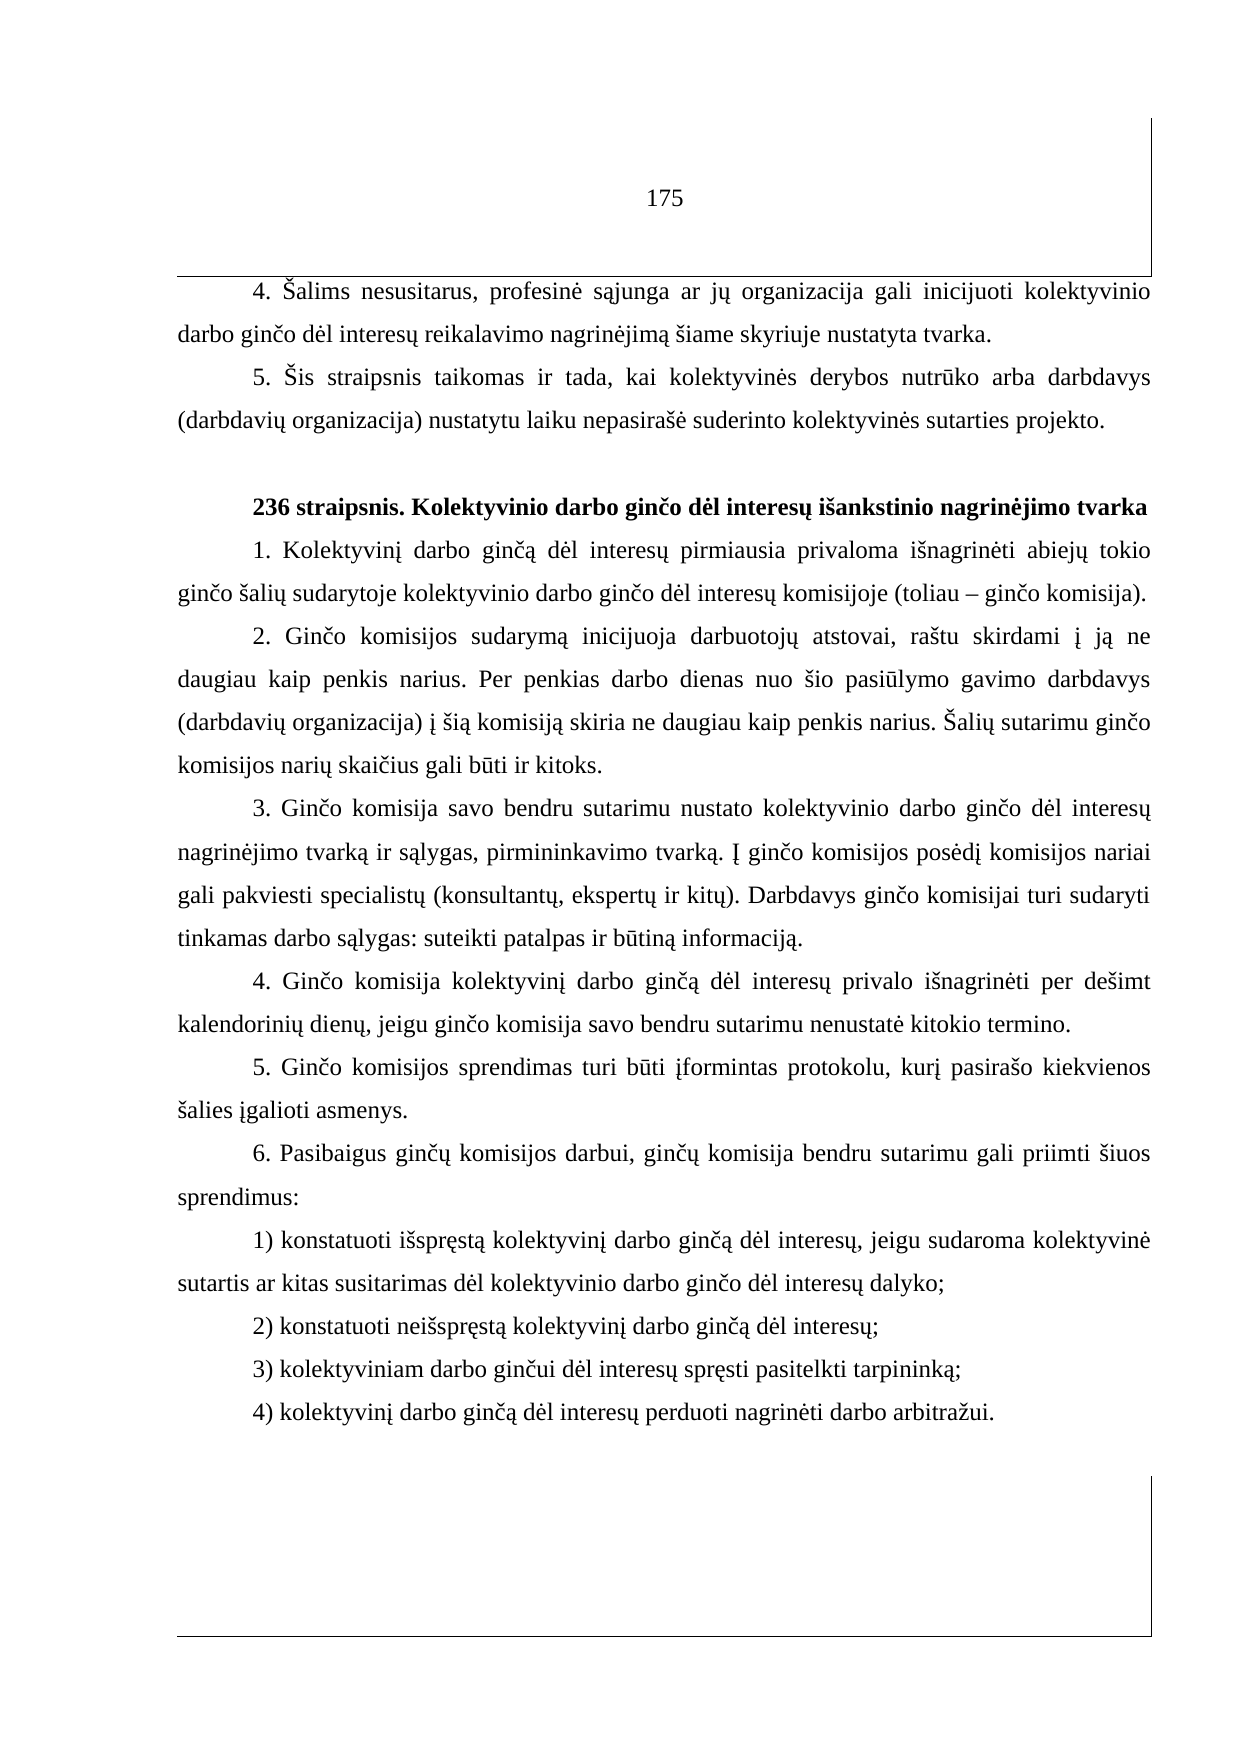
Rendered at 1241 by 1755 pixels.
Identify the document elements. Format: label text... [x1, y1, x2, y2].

text 3. Ginčo komisija savo bendru sutarimu nustato kolektyvinio darbo ginčo dėl interesų nagrinėjimo tvarką ir sąlygas, pirmininkavimo tvarką. Į ginčo komisijos posėdį komisijos nariai gali pakviesti specialistų (konsultantų, ekspertų ir kitų). Darbdavys ginčo komisijai turi sudaryti tinkamas darbo sąlygas: suteikti patalpas ir būtiną informaciją. [177, 793, 1152, 952]
text 4. Šalims nesusitarus, profesinė sąjunga ar jų organizacija gali inicijuoti kolektyvinio darbo ginčo dėl interesų reikalavimo nagrinėjimą šiame skyriuje nustatyta tvarka. [177, 276, 1152, 348]
text 1) konstatuoti išspręstą kolektyvinį darbo ginčą dėl interesų, jeigu sudaroma kolektyvinė sutartis ar kitas susitarimas dėl kolektyvinio darbo ginčo dėl interesų dalyko; [177, 1225, 1152, 1297]
text 5. Ginčo komisijos sprendimas turi būti įformintas protokolu, kurį pasirašo kiekvienos šalies įgalioti asmenys. [177, 1052, 1152, 1124]
text 4. Ginčo komisija kolektyvinį darbo ginčą dėl interesų privalo išnagrinėti per dešimt kalendorinių dienų, jeigu ginčo komisija savo bendru sutarimu nenustatė kitokio termino. [177, 966, 1152, 1038]
text 2) konstatuoti neišspręstą kolektyvinį darbo ginčą dėl interesų; [177, 1311, 1152, 1340]
text 3) kolektyviniam darbo ginčui dėl interesų spręsti pasitelkti tarpininką; [177, 1354, 1152, 1383]
text 6. Pasibaigus ginčų komisijos darbui, ginčų komisija bendru sutarimu gali priimti šiuos sprendimus: [177, 1138, 1152, 1210]
text 236 straipsnis. Kolektyvinio darbo ginčo dėl interesų išankstinio nagrinėjimo tvarka [177, 492, 1152, 520]
text 5. Šis straipsnis taikomas ir tada, kai kolektyvinės derybos nutrūko arba darbdavys (darbdavių organizacija) nustatytu laiku nepasirašė suderinto kolektyvinės sutarties projekto. [177, 362, 1152, 434]
text 1. Kolektyvinį darbo ginčą dėl interesų pirmiausia privaloma išnagrinėti abiejų tokio ginčo šalių sudarytoje kolektyvinio darbo ginčo dėl interesų komisijoje (toliau – ginčo komisija). [177, 535, 1152, 607]
text 4) kolektyvinį darbo ginčą dėl interesų perduoti nagrinėti darbo arbitražui. [177, 1397, 1152, 1426]
text 2. Ginčo komisijos sudarymą inicijuoja darbuotojų atstovai, raštu skirdami į ją ne daugiau kaip penkis narius. Per penkias darbo dienas nuo šio pasiūlymo gavimo darbdavys (darbdavių organizacija) į šią komisiją skiria ne daugiau kaip penkis narius. Šalių sutarimu ginčo komisijos narių skaičius gali būti ir kitoks. [177, 621, 1152, 779]
